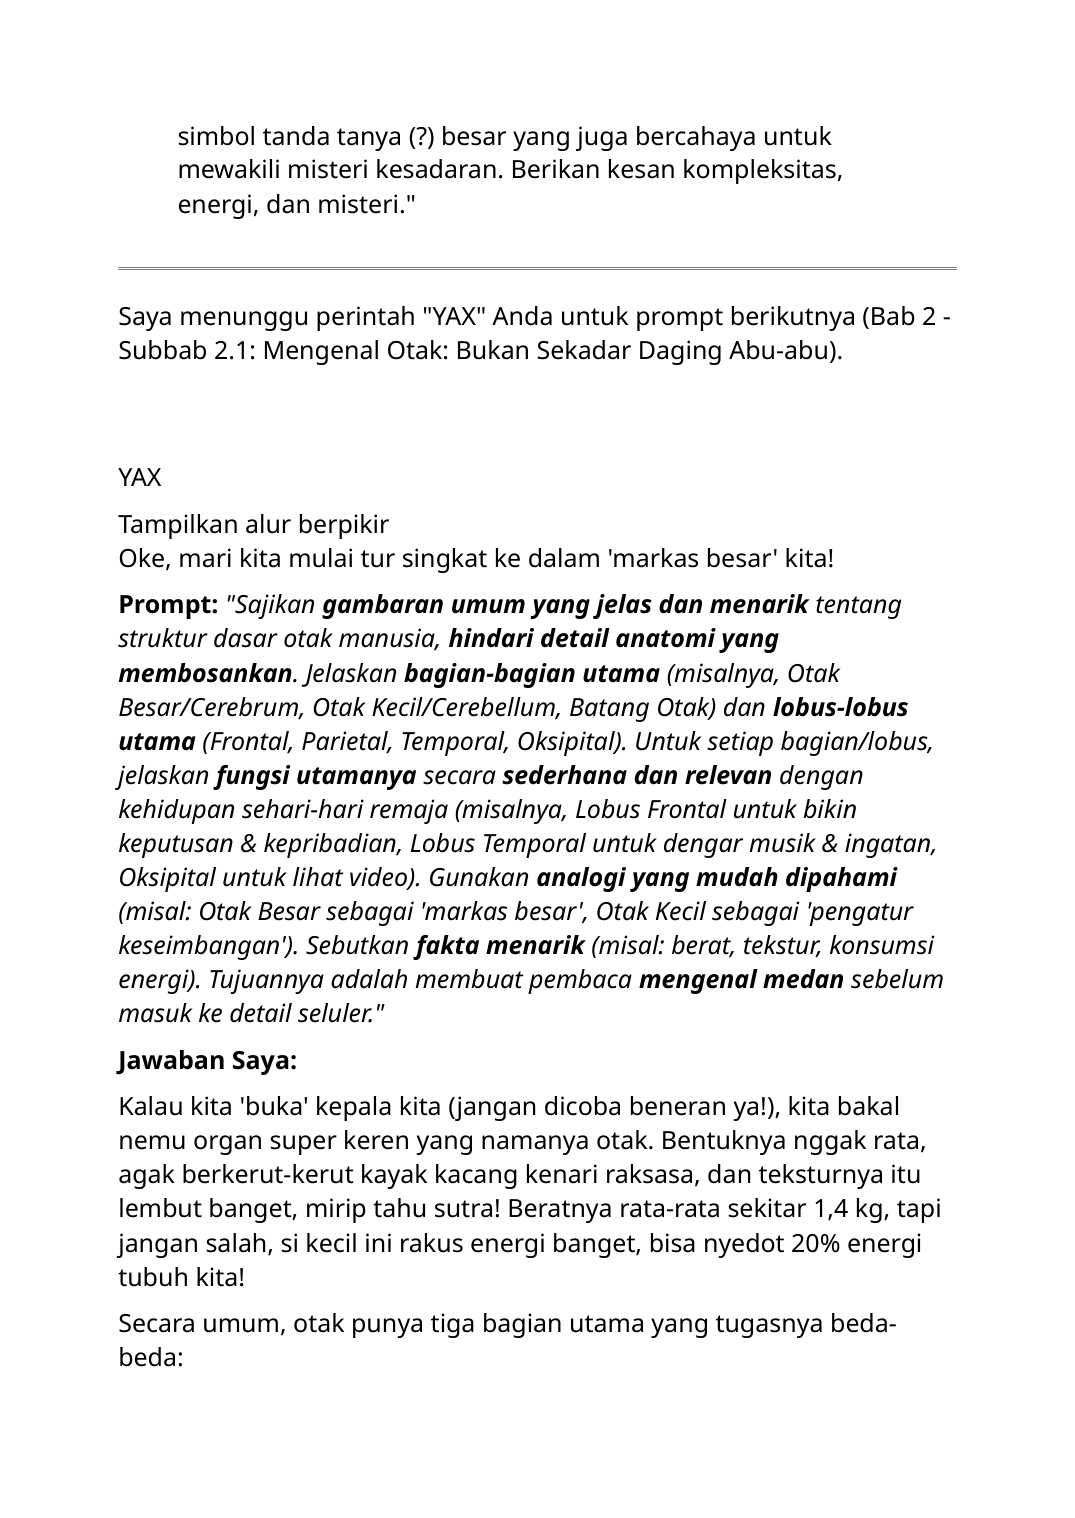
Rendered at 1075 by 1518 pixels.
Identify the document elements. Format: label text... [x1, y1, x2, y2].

text Kalau kita 'buka' kepala kita (jangan dicoba beneran ya!), kita bakal nemu organ super keren yang namanya otak. Bentuknya nggak rata, agak berkerut-kerut kayak kacang kenari raksasa, dan teksturnya itu lembut banget, mirip tahu sutra! Beratnya rata-rata sekitar 1,4 kg, tapi jangan salah, si kecil ini rakus energi banget, bisa nyedot 20% energi tubuh kita! [118, 1089, 957, 1293]
text Jawaban Saya: [118, 1042, 957, 1076]
text Tampilkan alur berpikir [118, 506, 957, 541]
text Prompt: "Sajikan gambaran umum yang jelas dan menarik tentang struktur dasar otak manusia, hindari detail anatomi yang membosankan. Jelaskan bagian-bagian utama (misalnya, Otak Besar/Cerebrum, Otak Kecil/Cerebellum, Batang Otak) dan lobus-lobus utama (Frontal, Parietal, Temporal, Oksipital). Untuk setiap bagian/lobus, jelaskan fungsi utamanya secara sederhana dan relevan dengan kehidupan sehari-hari remaja (misalnya, Lobus Frontal untuk bikin keputusan & kepribadian, Lobus Temporal untuk dengar musik & ingatan, Oksipital untuk lihat video). Gunakan analogi yang mudah dipahami (misal: Otak Besar sebagai 'markas besar', Otak Kecil sebagai 'pengatur keseimbangan'). Sebutkan fakta menarik (misal: berat, tekstur, konsumsi energi). Tujuannya adalah membuat pembaca mengenal medan sebelum masuk ke detail seluler." [118, 587, 957, 1030]
text Oke, mari kita mulai tur singkat ke dalam 'markas besar' kita! [118, 541, 957, 574]
text Secara umum, otak punya tiga bagian utama yang tugasnya beda-beda: [118, 1306, 957, 1374]
text simbol tanda tanya (?) besar yang juga bercahaya untuk mewakili misteri kesadaran. Berikan kesan kompleksitas, energi, dan misteri." [177, 118, 898, 220]
text Saya menunggu perintah "YAX" Anda untuk prompt berikutnya (Bab 2 - Subbab 2.1: Mengenal Otak: Bukan Sekadar Daging Abu-abu). [118, 299, 957, 367]
text YAX [118, 460, 957, 494]
